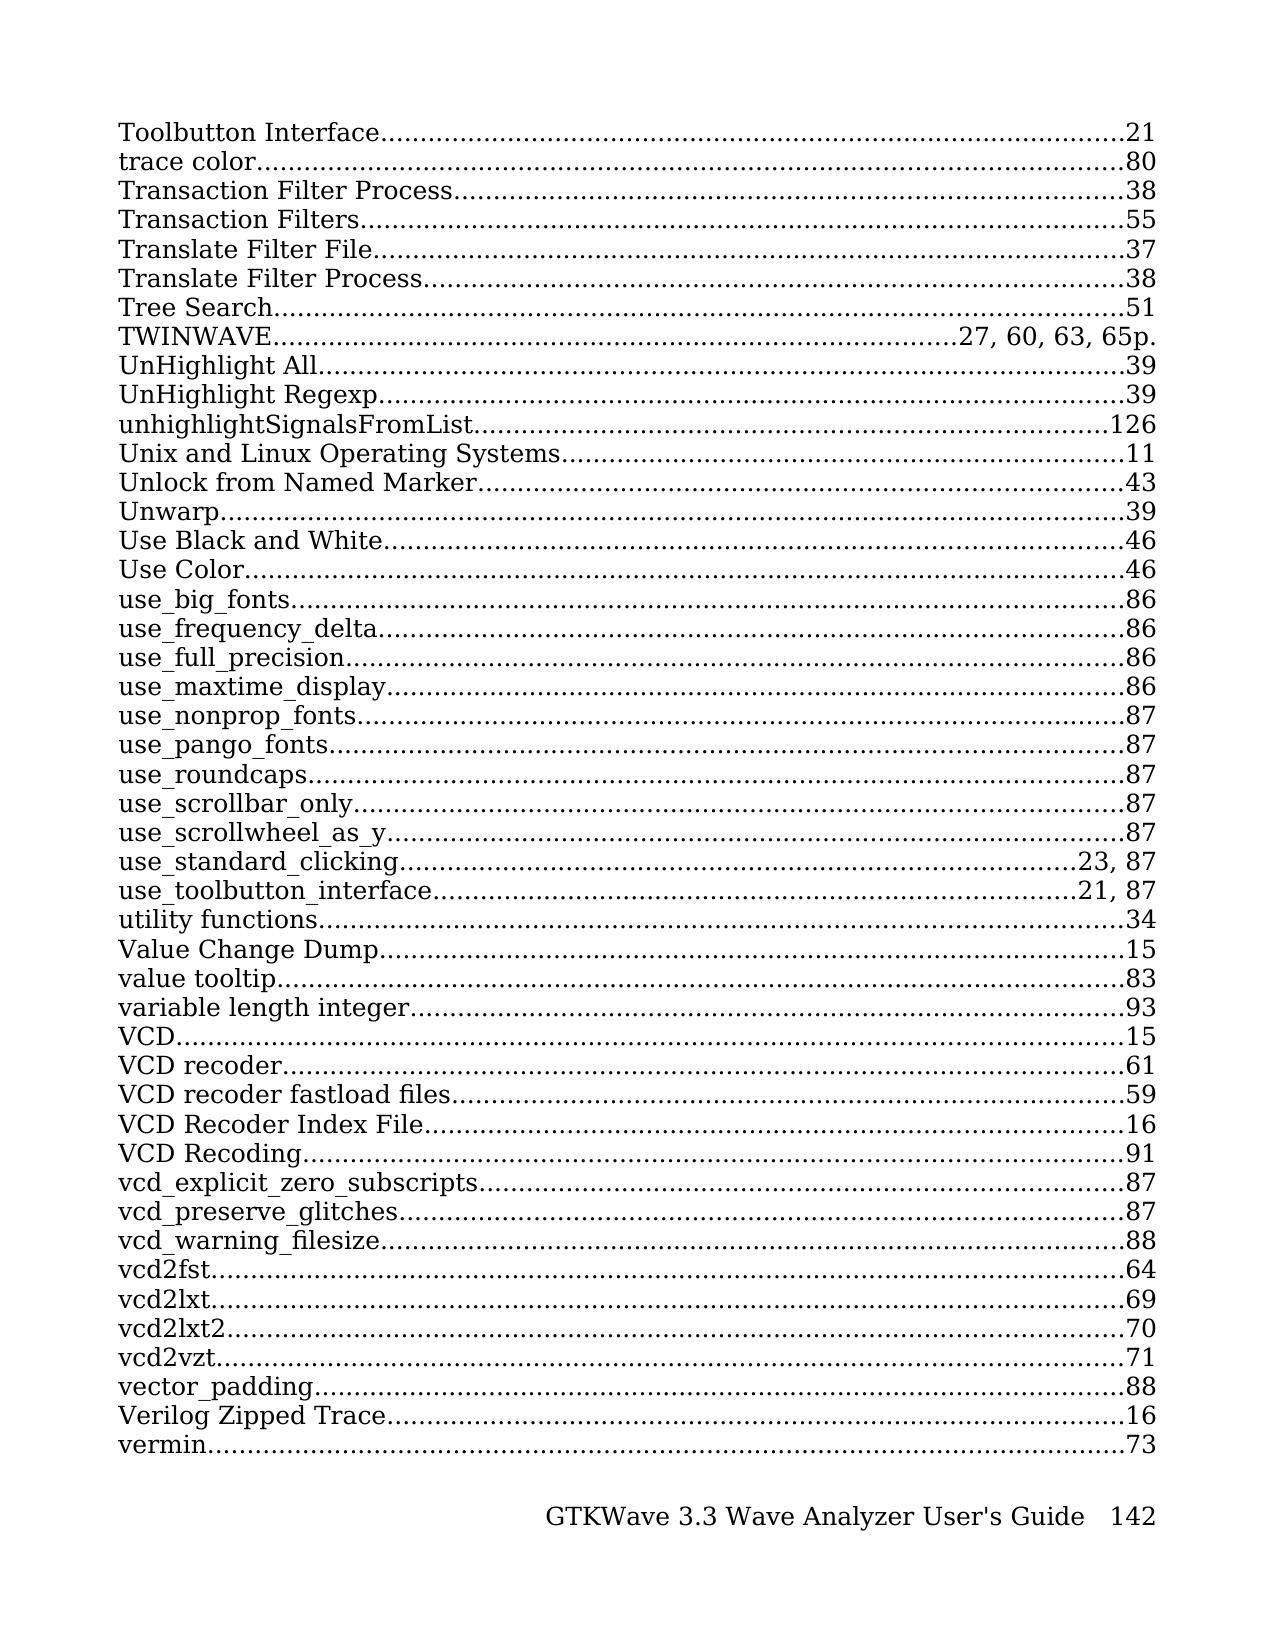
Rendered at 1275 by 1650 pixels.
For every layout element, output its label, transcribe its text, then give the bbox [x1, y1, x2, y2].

text Unix and Linux Operating Systems 11 [118, 439, 1157, 468]
text trace color 80 [118, 147, 1157, 176]
text Unwarp 39 [118, 497, 1157, 526]
text use_scrollbar_only 87 [118, 789, 1157, 818]
text vcd2fst 64 [118, 1256, 1157, 1285]
text variable length integer 93 [118, 993, 1157, 1022]
text use_frequency_delta 86 [118, 614, 1157, 643]
text vcd_preserve_glitches 87 [118, 1197, 1157, 1226]
text TWINWAVE 27, 60, 63, 65p. [118, 322, 1157, 351]
text use_full_precision 86 [118, 643, 1157, 672]
text Use Color 46 [118, 556, 1157, 585]
text Transaction Filter Process 38 [118, 176, 1157, 206]
text use_pango_fonts 87 [118, 731, 1157, 760]
text VCD Recoding 91 [118, 1139, 1157, 1168]
text vermin 73 [118, 1431, 1157, 1460]
text Translate Filter File 37 [118, 235, 1157, 264]
text VCD recoder 61 [118, 1051, 1157, 1081]
text Translate Filter Process 38 [118, 264, 1157, 293]
text unhighlightSignalsFromList 126 [118, 410, 1157, 439]
text use_roundcaps 87 [118, 760, 1157, 789]
text Value Change Dump 15 [118, 935, 1157, 964]
text use_big_fonts 86 [118, 585, 1157, 614]
text vcd_warning_filesize 88 [118, 1226, 1157, 1256]
text use_nonprop_fonts 87 [118, 701, 1157, 731]
text vcd2lxt2 70 [118, 1314, 1157, 1343]
text Unlock from Named Marker 43 [118, 468, 1157, 497]
text Tree Search 51 [118, 293, 1157, 322]
text vector_padding 88 [118, 1372, 1157, 1401]
text VCD 15 [118, 1022, 1157, 1051]
text VCD recoder fastload files 59 [118, 1081, 1157, 1110]
text use_scrollwheel_as_y 87 [118, 818, 1157, 847]
text Verilog Zipped Trace 16 [118, 1401, 1157, 1431]
text value tooltip 83 [118, 964, 1157, 993]
text vcd_explicit_zero_subscripts 87 [118, 1168, 1157, 1197]
text Transaction Filters 55 [118, 206, 1157, 235]
text use_standard_clicking 23, 87 [118, 847, 1157, 876]
text vcd2lxt 69 [118, 1285, 1157, 1314]
text use_maxtime_display 86 [118, 672, 1157, 701]
text vcd2vzt 71 [118, 1343, 1157, 1372]
text utility functions 34 [118, 906, 1157, 935]
text UnHighlight Regexp 39 [118, 381, 1157, 410]
text use_toolbutton_interface 21, 87 [118, 876, 1157, 906]
text UnHighlight All 39 [118, 351, 1157, 381]
text Use Black and White 46 [118, 526, 1157, 556]
text VCD Recoder Index File 16 [118, 1110, 1157, 1139]
text Toolbutton Interface 21 [118, 118, 1157, 147]
